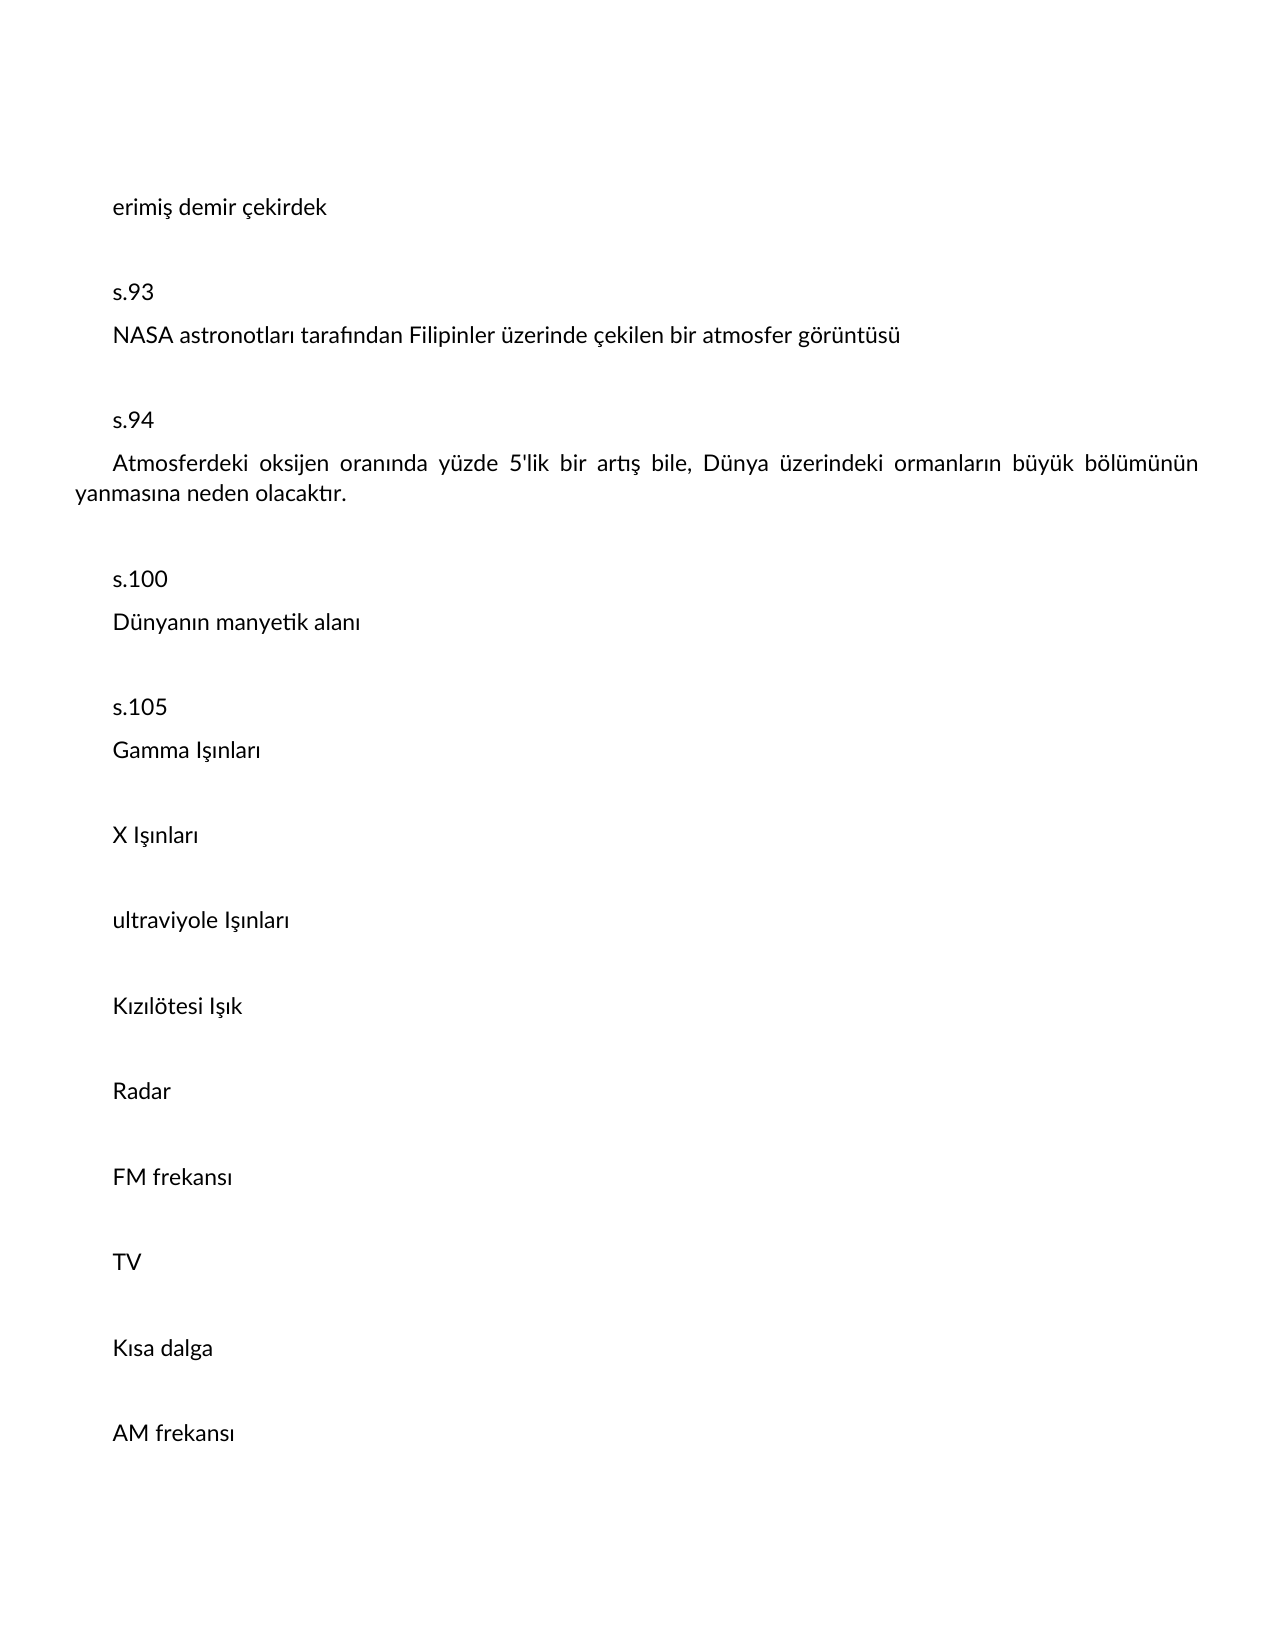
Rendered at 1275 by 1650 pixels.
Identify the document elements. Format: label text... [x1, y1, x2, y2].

text NASA astronotları tarafından Filipinler üzerinde çekilen bir atmosfer görüntüsü [75, 321, 1200, 348]
text s.94 [75, 406, 1200, 434]
text TV [75, 1248, 1200, 1275]
text Kısa dalga [75, 1333, 1200, 1361]
text Kızılötesi Işık [75, 992, 1200, 1019]
text s.105 [75, 693, 1200, 720]
text Dünyanın manyetik alanı [75, 607, 1200, 635]
text erimiş demir çekirdek [75, 193, 1200, 220]
text FM frekansı [75, 1162, 1200, 1190]
text Radar [75, 1077, 1200, 1104]
text X Işınları [75, 821, 1200, 848]
text Atmosferdeki oksijen oranında yüzde 5'lik bir artış bile, Dünya üzerindeki ormanların büyük bölümünün yanmasına neden olacaktır. [75, 449, 1200, 507]
text ultraviyole Işınları [75, 906, 1200, 934]
text s.100 [75, 564, 1200, 592]
text AM frekansı [75, 1419, 1200, 1446]
text Gamma Işınları [75, 735, 1200, 763]
text s.93 [75, 278, 1200, 306]
